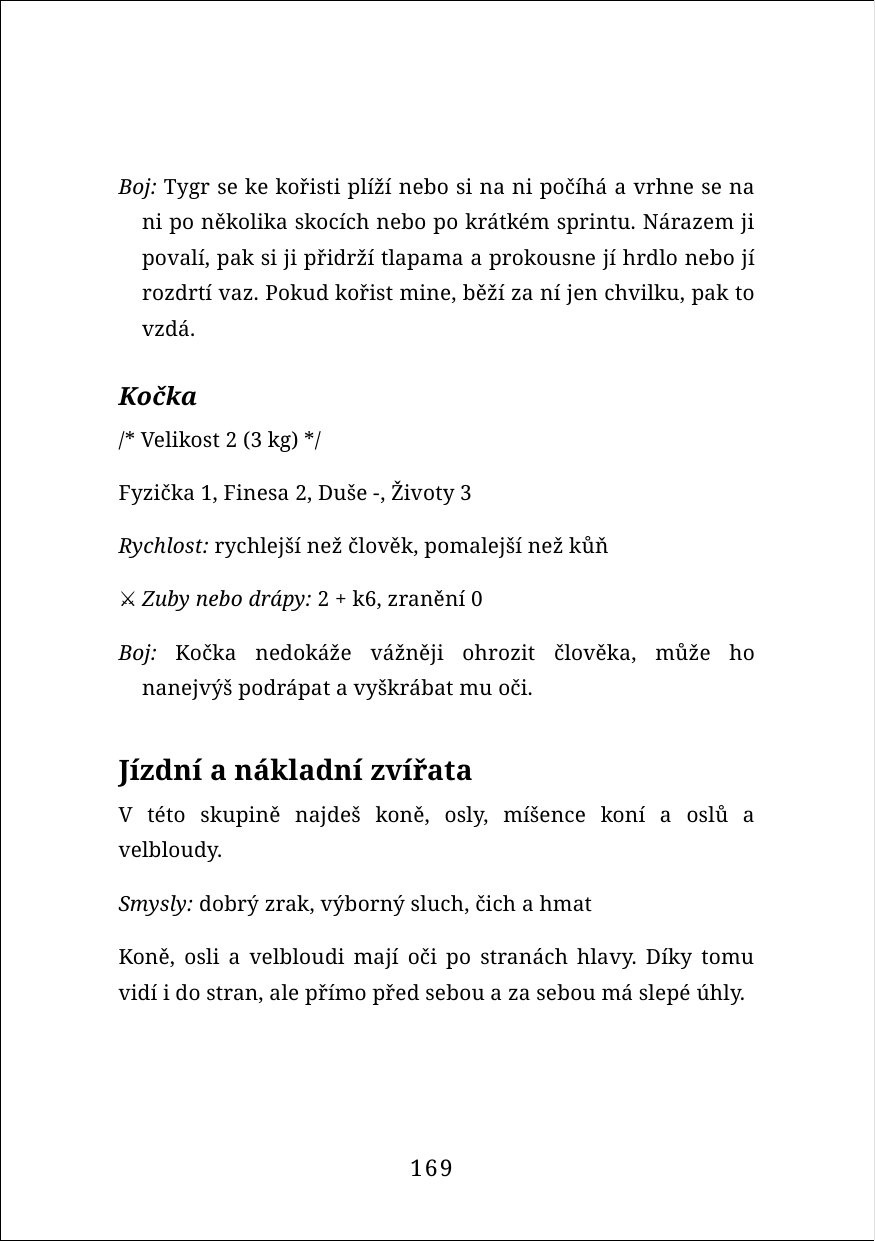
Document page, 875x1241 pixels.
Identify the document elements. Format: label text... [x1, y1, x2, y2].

text Smysly: dobrý zrak, výborný sluch, čich a hmat [118, 889, 756, 917]
text Boj: Tygr se ke kořisti plíží nebo si na ni počíhá a vrhne se na ni po několika skocích nebo po krátkém sprintu. Nárazem ji povalí, pak si ji přidrží tlapama a prokousne jí hrdlo nebo jí rozdrtí vaz. Pokud kořist mine, běží za ní jen chvilku, pak to vzdá. [118, 172, 756, 342]
text Rychlost: rychlejší než člověk, pomalejší než kůň [118, 531, 756, 559]
text /* Velikost 2 (3 kg) */ [118, 425, 756, 453]
text Boj: Kočka nedokáže vážněji ohrozit člověka, může ho nanejvýš podrápat a vyškrábat mu oči. [118, 638, 756, 702]
text ⚔ Zuby nebo drápy: 2 + k6, zranění 0 [118, 584, 756, 613]
subtitle Jízdní a nákladní zvířata [118, 750, 756, 788]
text V této skupině najdeš koně, osly, míšence koní a oslů a velbloudy. [118, 800, 756, 864]
subtitle Kočka [118, 379, 756, 413]
text Fyzička 1, Finesa 2, Duše -, Životy 3 [118, 478, 756, 506]
text Koně, osli a velbloudi mají oči po stranách hlavy. Díky tomu vidí i do stran, ale přímo před sebou a za sebou má slepé úhly. [118, 942, 756, 1006]
